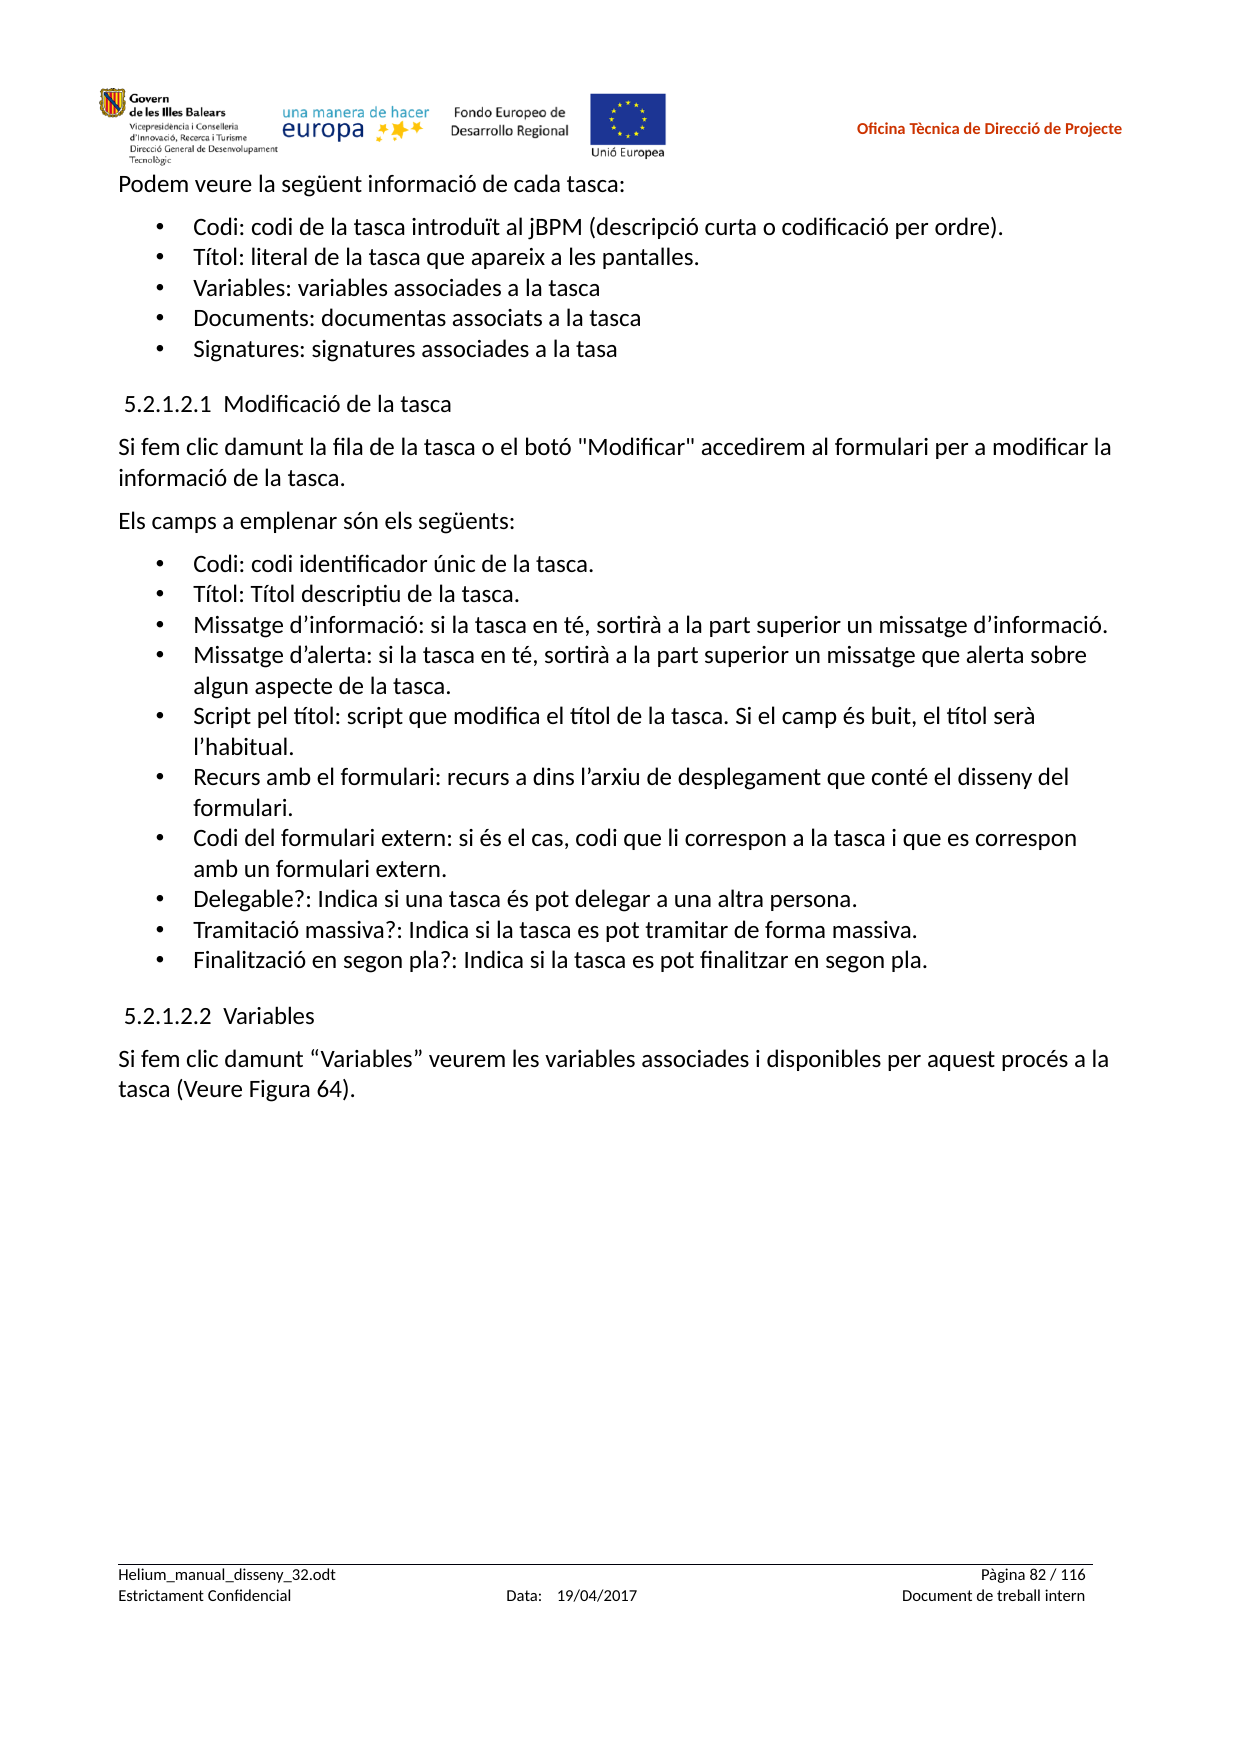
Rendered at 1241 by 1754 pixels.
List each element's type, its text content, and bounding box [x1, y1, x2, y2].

list Codi del formulari extern: si és el cas, codi que li correspon a la tasca i que es correspon amb un formulari extern. [156, 823, 1122, 884]
list Missatge d’informació: si la tasca en té, sortirà a la part superior un missatge d’informació. [156, 609, 1122, 639]
text Si fem clic damunt la fila de la tasca o el botó "Modificar" accedirem al formulari per a modificar la informació de la tasca. [118, 431, 1122, 492]
list Script pel títol: script que modifica el títol de la tasca. Si el camp és buit, el títol serà l’habitual. [156, 701, 1122, 762]
list Signatures: signatures associades a la tasa [156, 333, 1122, 363]
picture [99, 87, 668, 166]
text Els camps a emplenar són els següents: [118, 505, 1122, 535]
list Delegable?: Indica si una tasca és pot delegar a una altra persona. [156, 884, 1122, 914]
list Tramitació massiva?: Indica si la tasca es pot tramitar de forma massiva. [156, 914, 1122, 945]
text Podem veure la següent informació de cada tasca: [118, 168, 1122, 198]
list Variables: variables associades a la tasca [156, 272, 1122, 302]
subtitle Variables [118, 1000, 1122, 1031]
list Documents: documentas associats a la tasca [156, 302, 1122, 333]
list Recurs amb el formulari: recurs a dins l’arxiu de desplegament que conté el disseny del formulari. [156, 762, 1122, 823]
list Finalització en segon pla?: Indica si la tasca es pot finalitzar en segon pla. [156, 945, 1122, 975]
list Missatge d’alerta: si la tasca en té, sortirà a la part superior un missatge que alerta sobre algun aspecte de la tasca. [156, 639, 1122, 701]
list Codi: codi de la tasca introduït al jBPM (descripció curta o codificació per ordre). [156, 211, 1122, 241]
subtitle Modificació de la tasca [118, 388, 1122, 419]
list Codi: codi identificador únic de la tasca. [156, 548, 1122, 578]
list Títol: literal de la tasca que apareix a les pantalles. [156, 241, 1122, 272]
text Si fem clic damunt “Variables” veurem les variables associades i disponibles per aquest procés a la tasca (Veure Figura 64). [118, 1043, 1122, 1104]
list Títol: Títol descriptiu de la tasca. [156, 578, 1122, 609]
